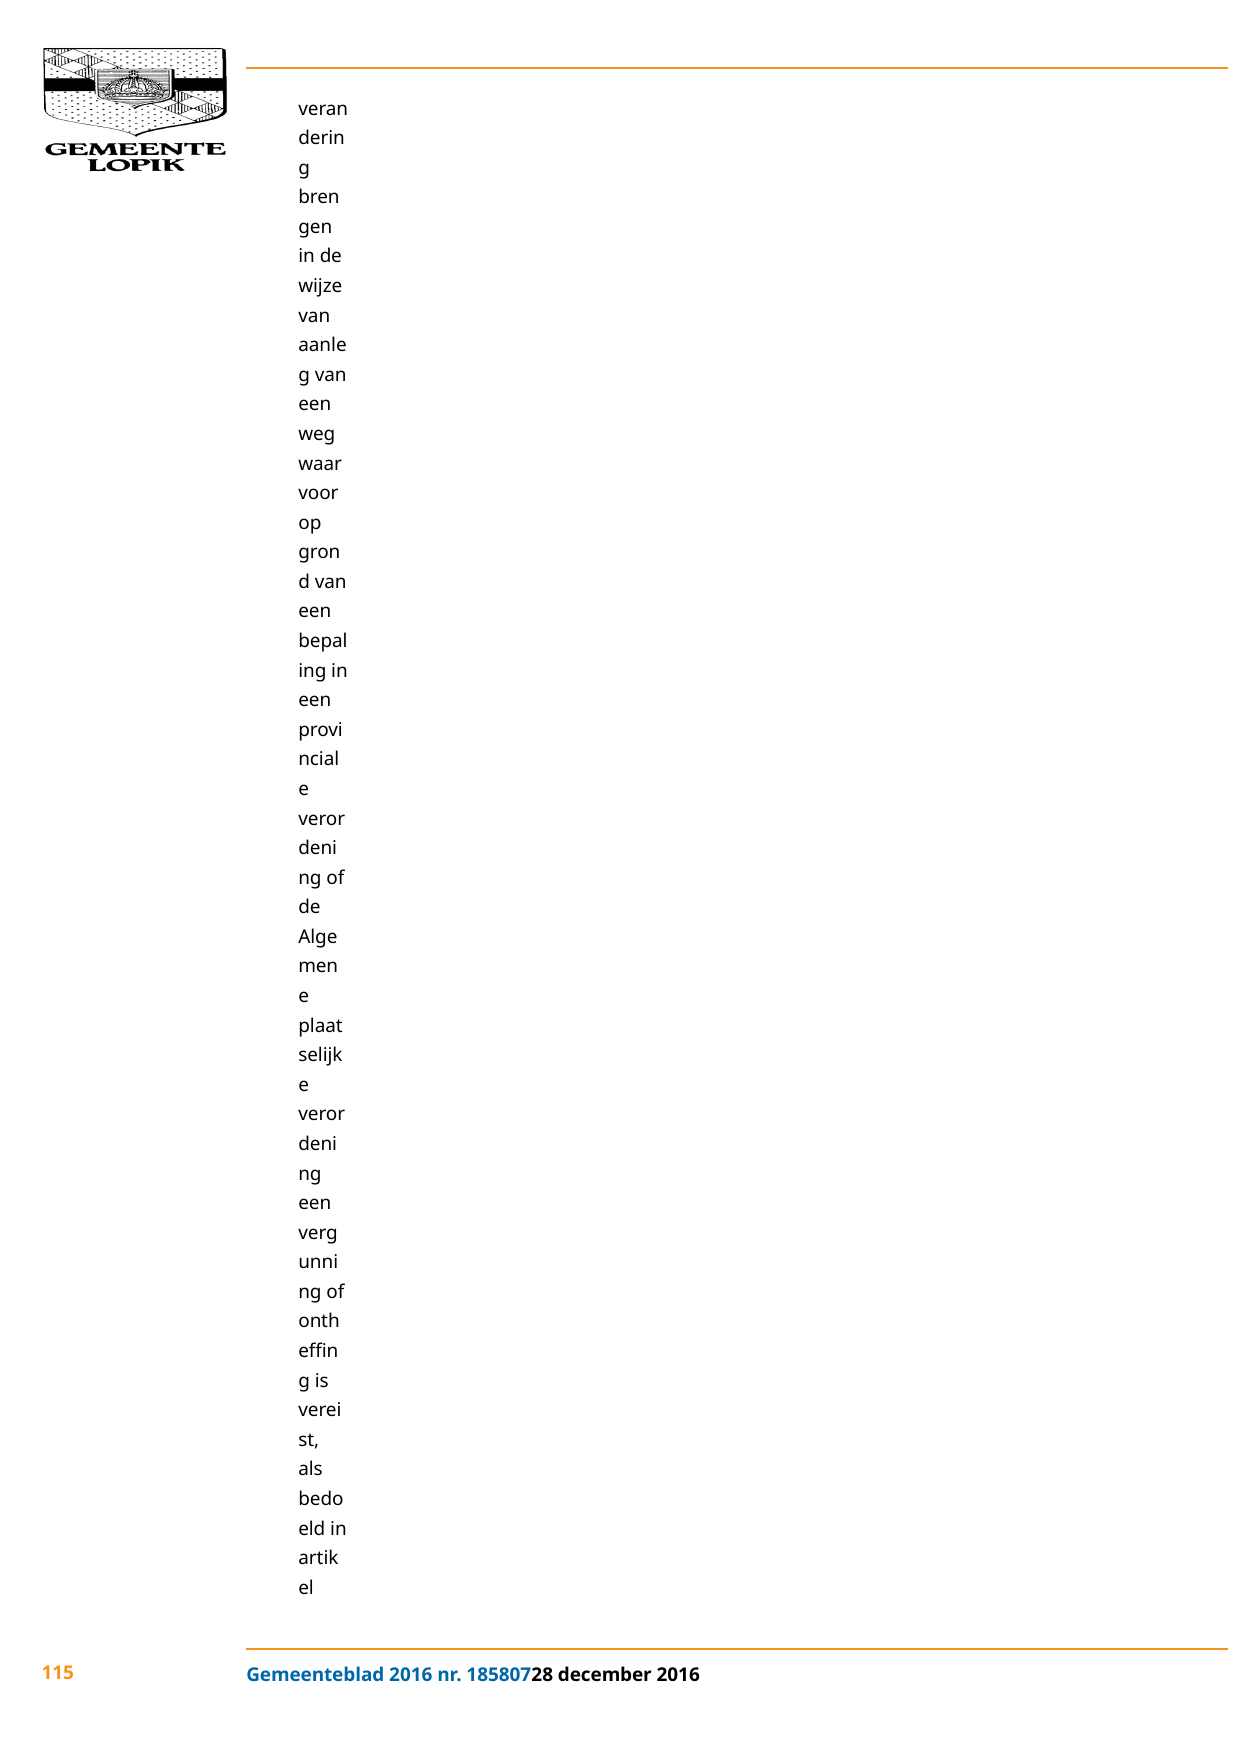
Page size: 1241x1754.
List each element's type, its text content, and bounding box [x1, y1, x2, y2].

table_cell verandering brengen in de wijze van aanleg van een weg waarvoor op grond van een bepaling in een provinciale verordening of de Algemene plaatselijke verordening een vergunning of ontheffing is vereist, als bedoeld in artikel [298, 95, 348, 1600]
picture [41, 47, 231, 172]
table_cell [348, 95, 398, 1600]
table_cell [248, 95, 298, 1600]
